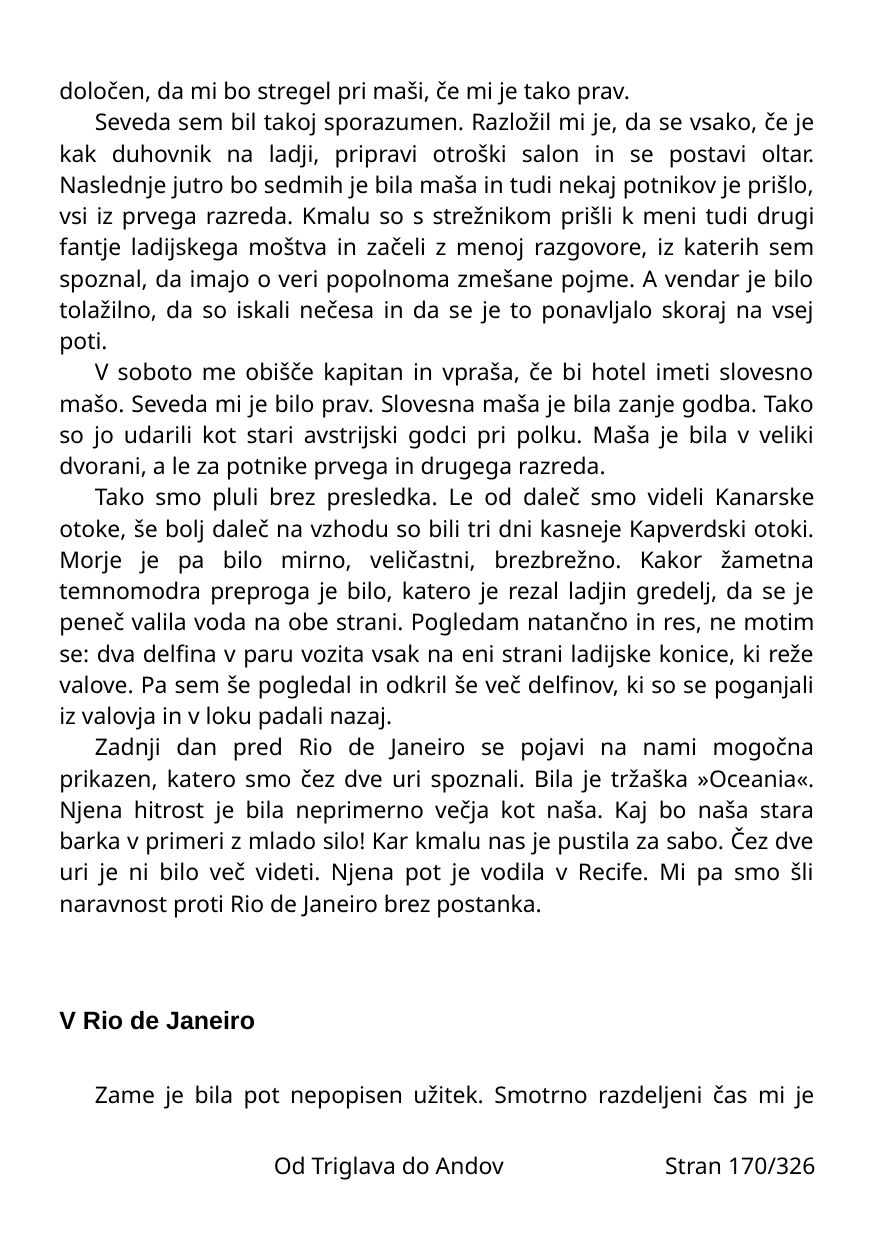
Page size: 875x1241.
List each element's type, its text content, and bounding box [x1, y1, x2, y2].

text Tako smo pluli brez presledka. Le od daleč smo videli Kanarske otoke, še bolj daleč na vzhodu so bili tri dni kasneje Kapverdski otoki. Morje je pa bilo mirno, veličastni, brezbrežno. Kakor žametna temnomodra preproga je bilo, katero je rezal ladjin gredelj, da se je peneč valila voda na obe strani. Pogledam natančno in res, ne motim se: dva delfina v paru vozita vsak na eni strani ladijske konice, ki reže valove. Pa sem še pogledal in odkril še več delfinov, ki so se poganjali iz valovja in v loku padali nazaj. [59, 481, 815, 731]
text Zame je bila pot nepopisen užitek. Smotrno razdeljeni čas mi je [59, 1079, 815, 1110]
text V soboto me obišče kapitan in vpraša, če bi hotel imeti slovesno mašo. Seveda mi je bilo prav. Slovesna maša je bila zanje godba. Tako so jo udarili kot stari avstrijski godci pri polku. Maša je bila v veliki dvorani, a le za potnike prvega in drugega razreda. [59, 356, 815, 481]
text Zadnji dan pred Rio de Janeiro se pojavi na nami mogočna prikazen, katero smo čez dve uri spoznali. Bila je tržaška »Oceania«. Njena hitrost je bila neprimerno večja kot naša. Kaj bo naša stara barka v primeri z mlado silo! Kar kmalu nas je pustila za sabo. Čez dve uri je ni bilo več videti. Njena pot je vodila v Recife. Mi pa smo šli naravnost proti Rio de Janeiro brez postanka. [59, 731, 815, 919]
text Seveda sem bil takoj sporazumen. Razložil mi je, da se vsako, če je kak duhovnik na ladji, pripravi otroški salon in se postavi oltar. Naslednje jutro bo sedmih je bila maša in tudi nekaj potnikov je prišlo, vsi iz prvega razreda. Kmalu so s strežnikom prišli k meni tudi drugi fantje ladijskega moštva in začeli z menoj razgovore, iz katerih sem spoznal, da imajo o veri popolnoma zmešane pojme. A vendar je bilo tolažilno, da so iskali nečesa in da se je to ponavljalo skoraj na vsej poti. [59, 106, 815, 356]
subtitle V Rio de Janeiro [59, 1006, 815, 1035]
text določen, da mi bo stregel pri maši, če mi je tako prav. [59, 75, 815, 106]
